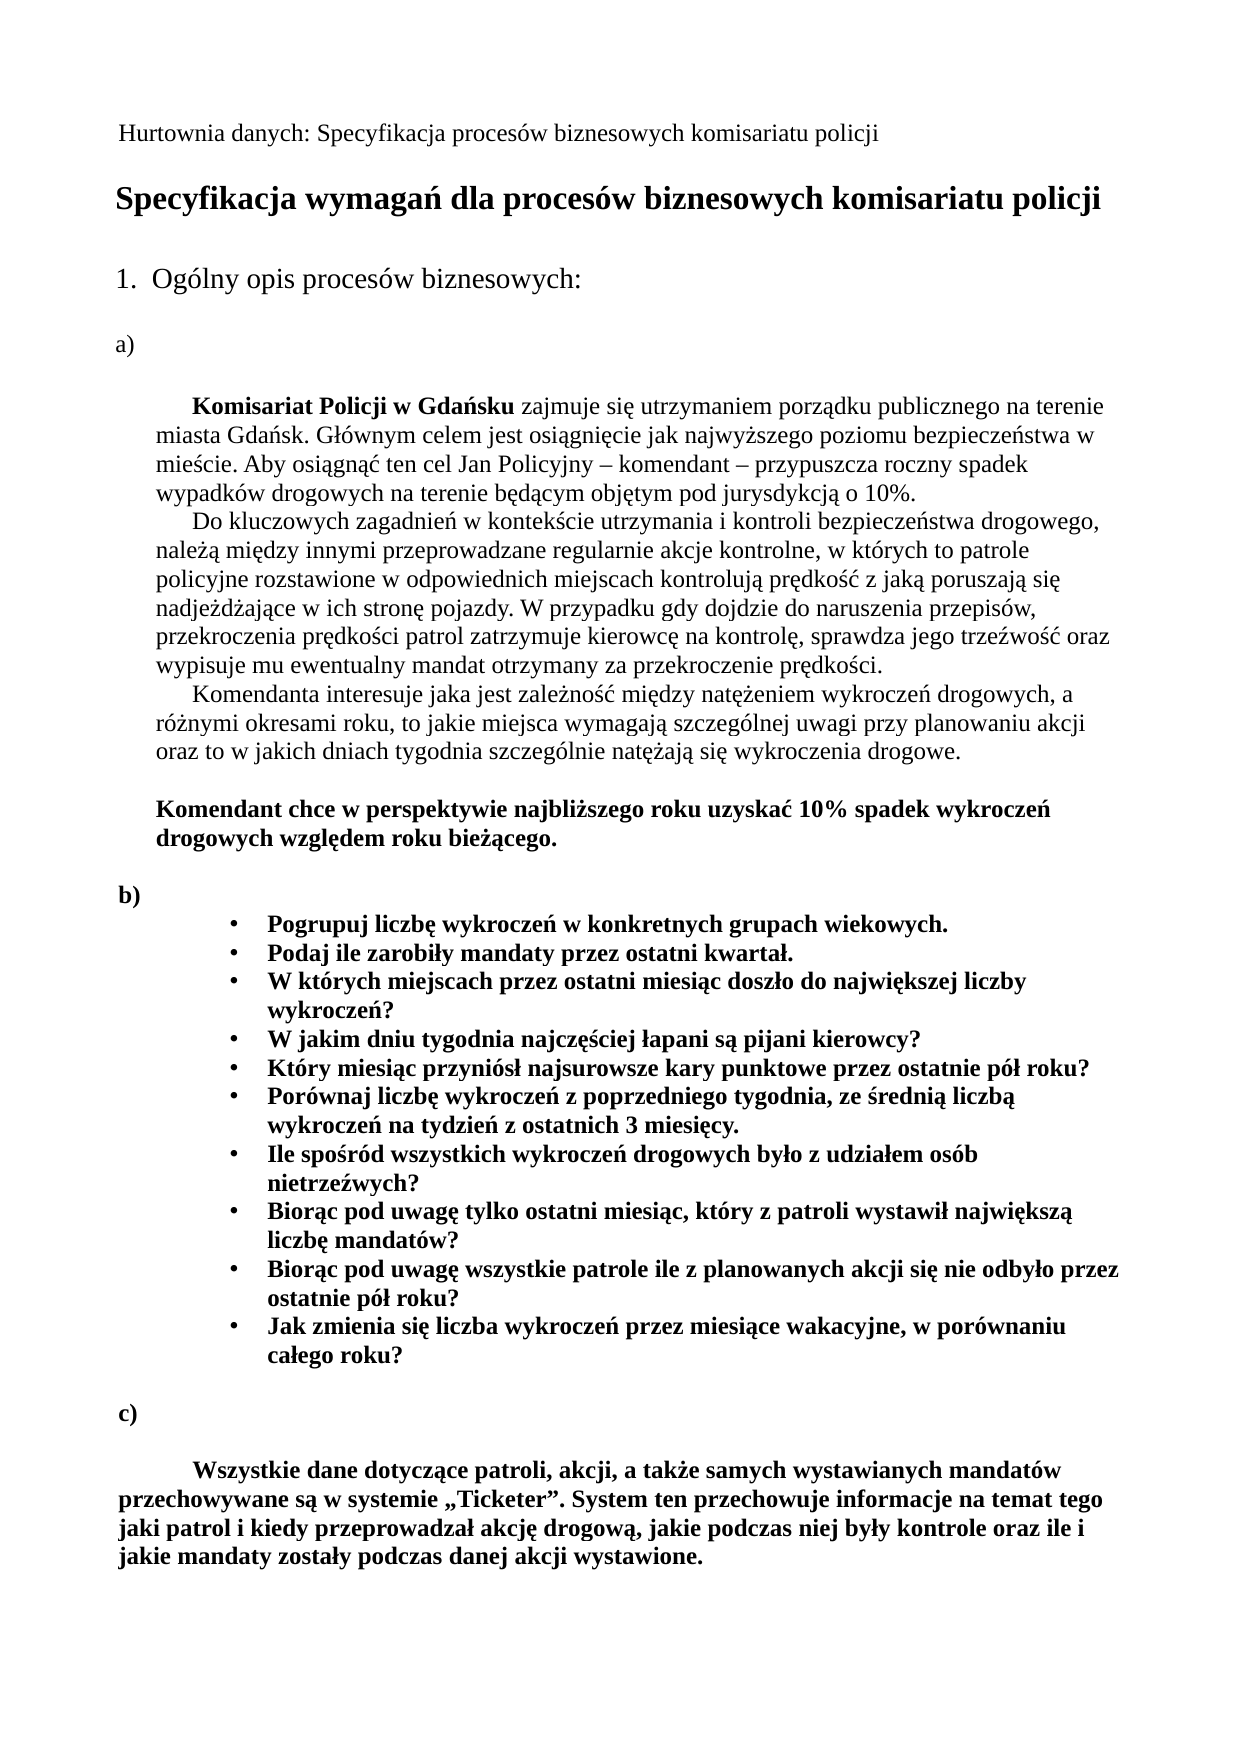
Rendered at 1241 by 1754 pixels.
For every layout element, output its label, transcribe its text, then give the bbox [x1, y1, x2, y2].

list Ile spośród wszystkich wykroczeń drogowych było z udziałem osób nietrzeźwych? [229, 1139, 1122, 1196]
list Jak zmienia się liczba wykroczeń przez miesiące wakacyjne, w porównaniu całego roku? [229, 1311, 1122, 1369]
list W których miejscach przez ostatni miesiąc doszło do największej liczby wykroczeń? [229, 966, 1122, 1024]
text Komendant chce w perspektywie najbliższego roku uzyskać 10% spadek wykroczeń drogowych względem roku bieżącego. [156, 794, 1122, 851]
list Biorąc pod uwagę tylko ostatni miesiąc, który z patroli wystawił największą liczbę mandatów? [229, 1196, 1122, 1254]
list Biorąc pod uwagę wszystkie patrole ile z planowanych akcji się nie odbyło przez ostatnie pół roku? [229, 1254, 1122, 1311]
text b) [118, 880, 1122, 909]
list Podaj ile zarobiły mandaty przez ostatni kwartał. [229, 938, 1122, 966]
text a) [115, 329, 1125, 358]
text Specyfikacja wymagań dla procesów biznesowych komisariatu policji [115, 178, 1125, 216]
list Porównaj liczbę wykroczeń z poprzedniego tygodnia, ze średnią liczbą wykroczeń na tydzień z ostatnich 3 miesięcy. [229, 1081, 1122, 1139]
text c) [118, 1398, 1122, 1426]
list W jakim dniu tygodnia najczęściej łapani są pijani kierowcy? [229, 1024, 1122, 1053]
text 1. Ogólny opis procesów biznesowych: [115, 261, 1125, 295]
list Który miesiąc przyniósł najsurowsze kary punktowe przez ostatnie pół roku? [229, 1053, 1122, 1081]
text Do kluczowych zagadnień w kontekście utrzymania i kontroli bezpieczeństwa drogowego, należą między innymi przeprowadzane regularnie akcje kontrolne, w których to patrole policyjne rozstawione w odpowiednich miejscach kontrolują prędkość z jaką poruszają się nadjeżdżające w ich stronę pojazdy. W przypadku gdy dojdzie do naruszenia przepisów, przekroczenia prędkości patrol zatrzymuje kierowcę na kontrolę, sprawdza jego trzeźwość oraz wypisuje mu ewentualny mandat otrzymany za przekroczenie prędkości. [156, 506, 1122, 679]
list Pogrupuj liczbę wykroczeń w konkretnych grupach wiekowych. [229, 909, 1122, 938]
text Hurtownia danych: Specyfikacja procesów biznesowych komisariatu policji [118, 118, 1122, 147]
text Komisariat Policji w Gdańsku zajmuje się utrzymaniem porządku publicznego na terenie miasta Gdańsk. Głównym celem jest osiągnięcie jak najwyższego poziomu bezpieczeństwa w mieście. Aby osiągnąć ten cel Jan Policyjny – komendant – przypuszcza roczny spadek wypadków drogowych na terenie będącym objętym pod jurysdykcją o 10%. [156, 391, 1122, 506]
text Komendanta interesuje jaka jest zależność między natężeniem wykroczeń drogowych, a różnymi okresami roku, to jakie miejsca wymagają szczególnej uwagi przy planowaniu akcji oraz to w jakich dniach tygodnia szczególnie natężają się wykroczenia drogowe. [156, 679, 1122, 765]
text Wszystkie dane dotyczące patroli, akcji, a także samych wystawianych mandatów przechowywane są w systemie „Ticketer”. System ten przechowuje informacje na temat tego jaki patrol i kiedy przeprowadzał akcję drogową, jakie podczas niej były kontrole oraz ile i jakie mandaty zostały podczas danej akcji wystawione. [118, 1455, 1122, 1570]
